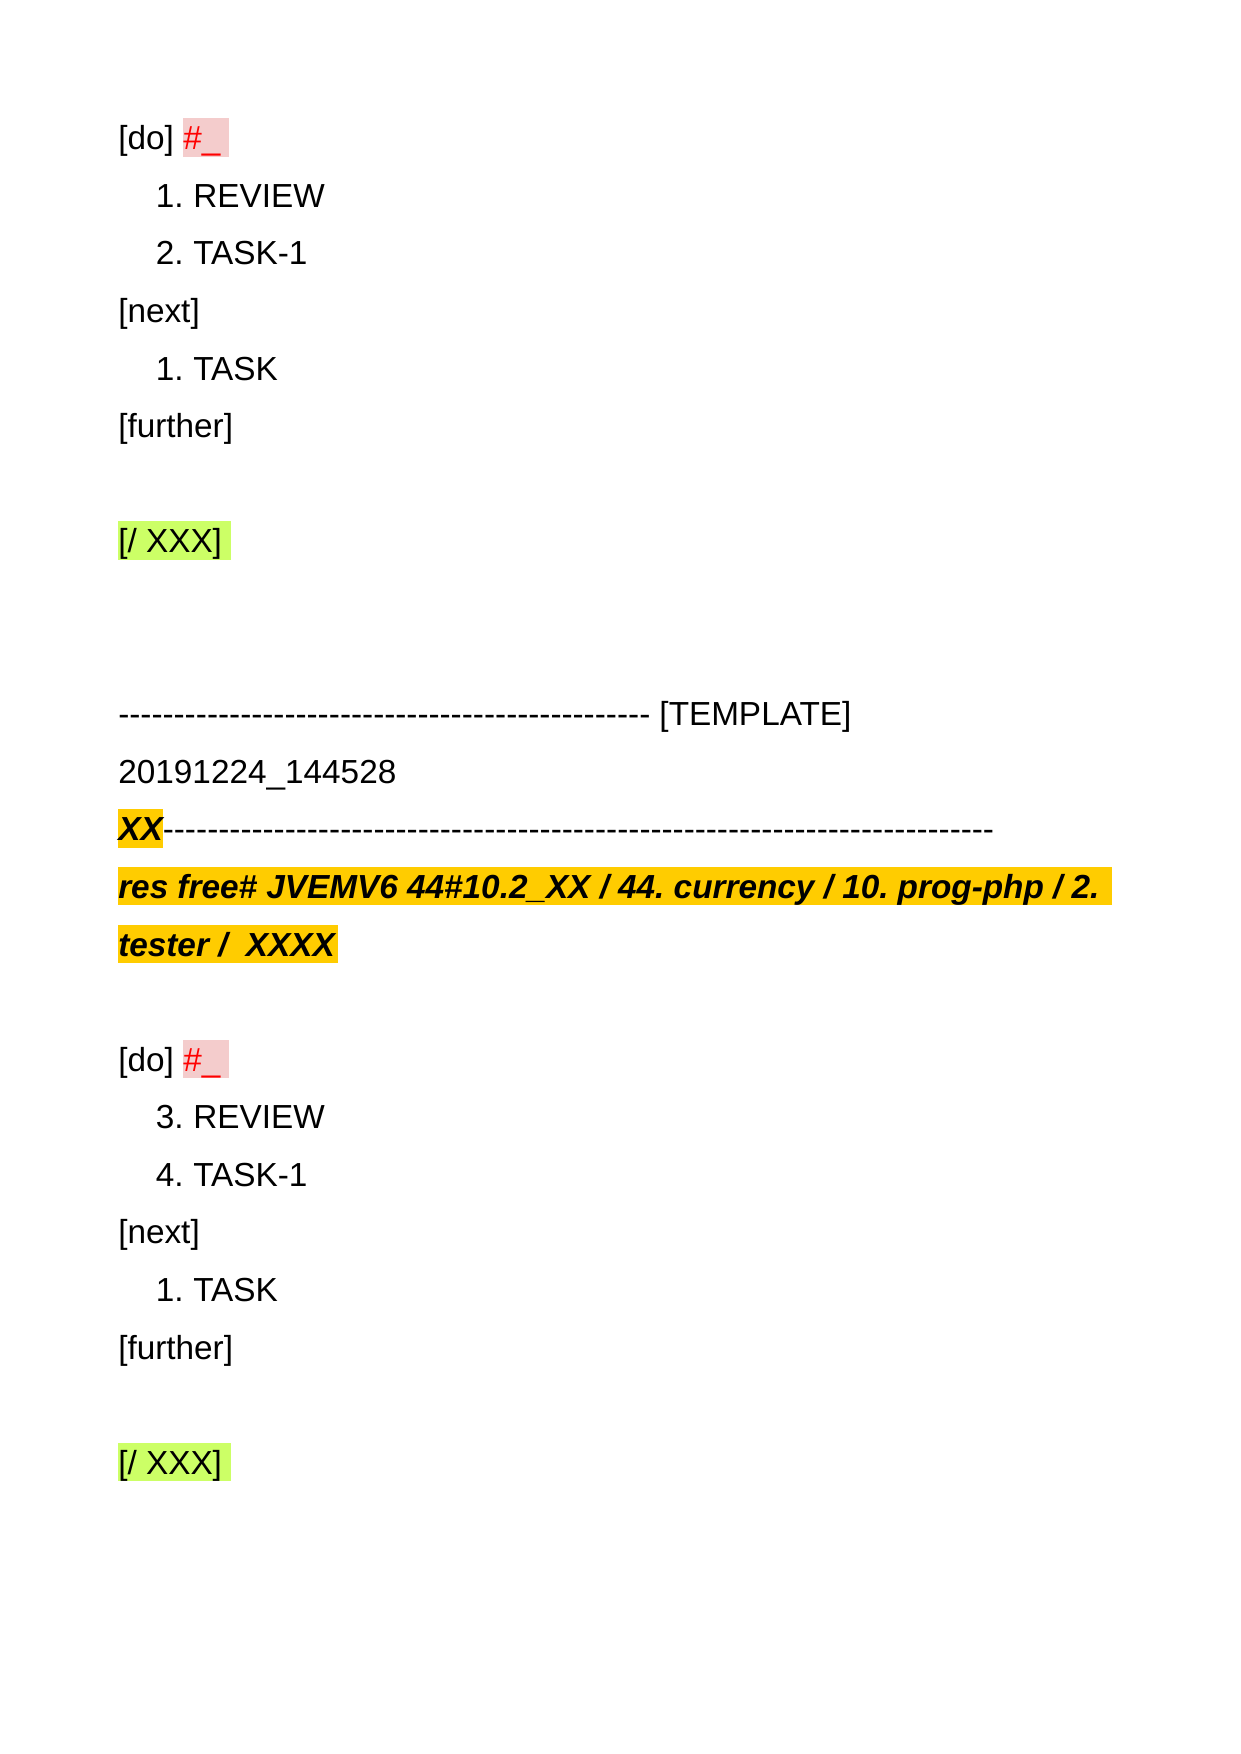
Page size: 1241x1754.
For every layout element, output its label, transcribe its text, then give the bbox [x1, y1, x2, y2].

text [/ XXX] [118, 1385, 1122, 1481]
list TASK [156, 348, 1122, 387]
list TASK-1 [156, 1155, 1122, 1193]
text XX--------------------------------------------------------------------------- [118, 809, 1122, 848]
text [do] #_ [118, 1040, 1122, 1078]
text res free# JVEMV6 44#10.2_XX / 44. currency / 10. prog-php / 2. tester / XXXX [118, 867, 1122, 963]
list TASK [156, 1270, 1122, 1309]
list REVIEW [156, 1097, 1122, 1136]
text [further] [118, 406, 1122, 444]
text [next] [118, 291, 1122, 329]
text [next] [118, 1213, 1122, 1251]
text ------------------------------------------------ [TEMPLATE] 20191224_144528 [118, 694, 1122, 790]
text [do] #_ [118, 118, 1122, 157]
text [further] [118, 1328, 1122, 1366]
list TASK-1 [156, 233, 1122, 272]
text [/ XXX] [118, 464, 1122, 560]
list REVIEW [156, 176, 1122, 214]
